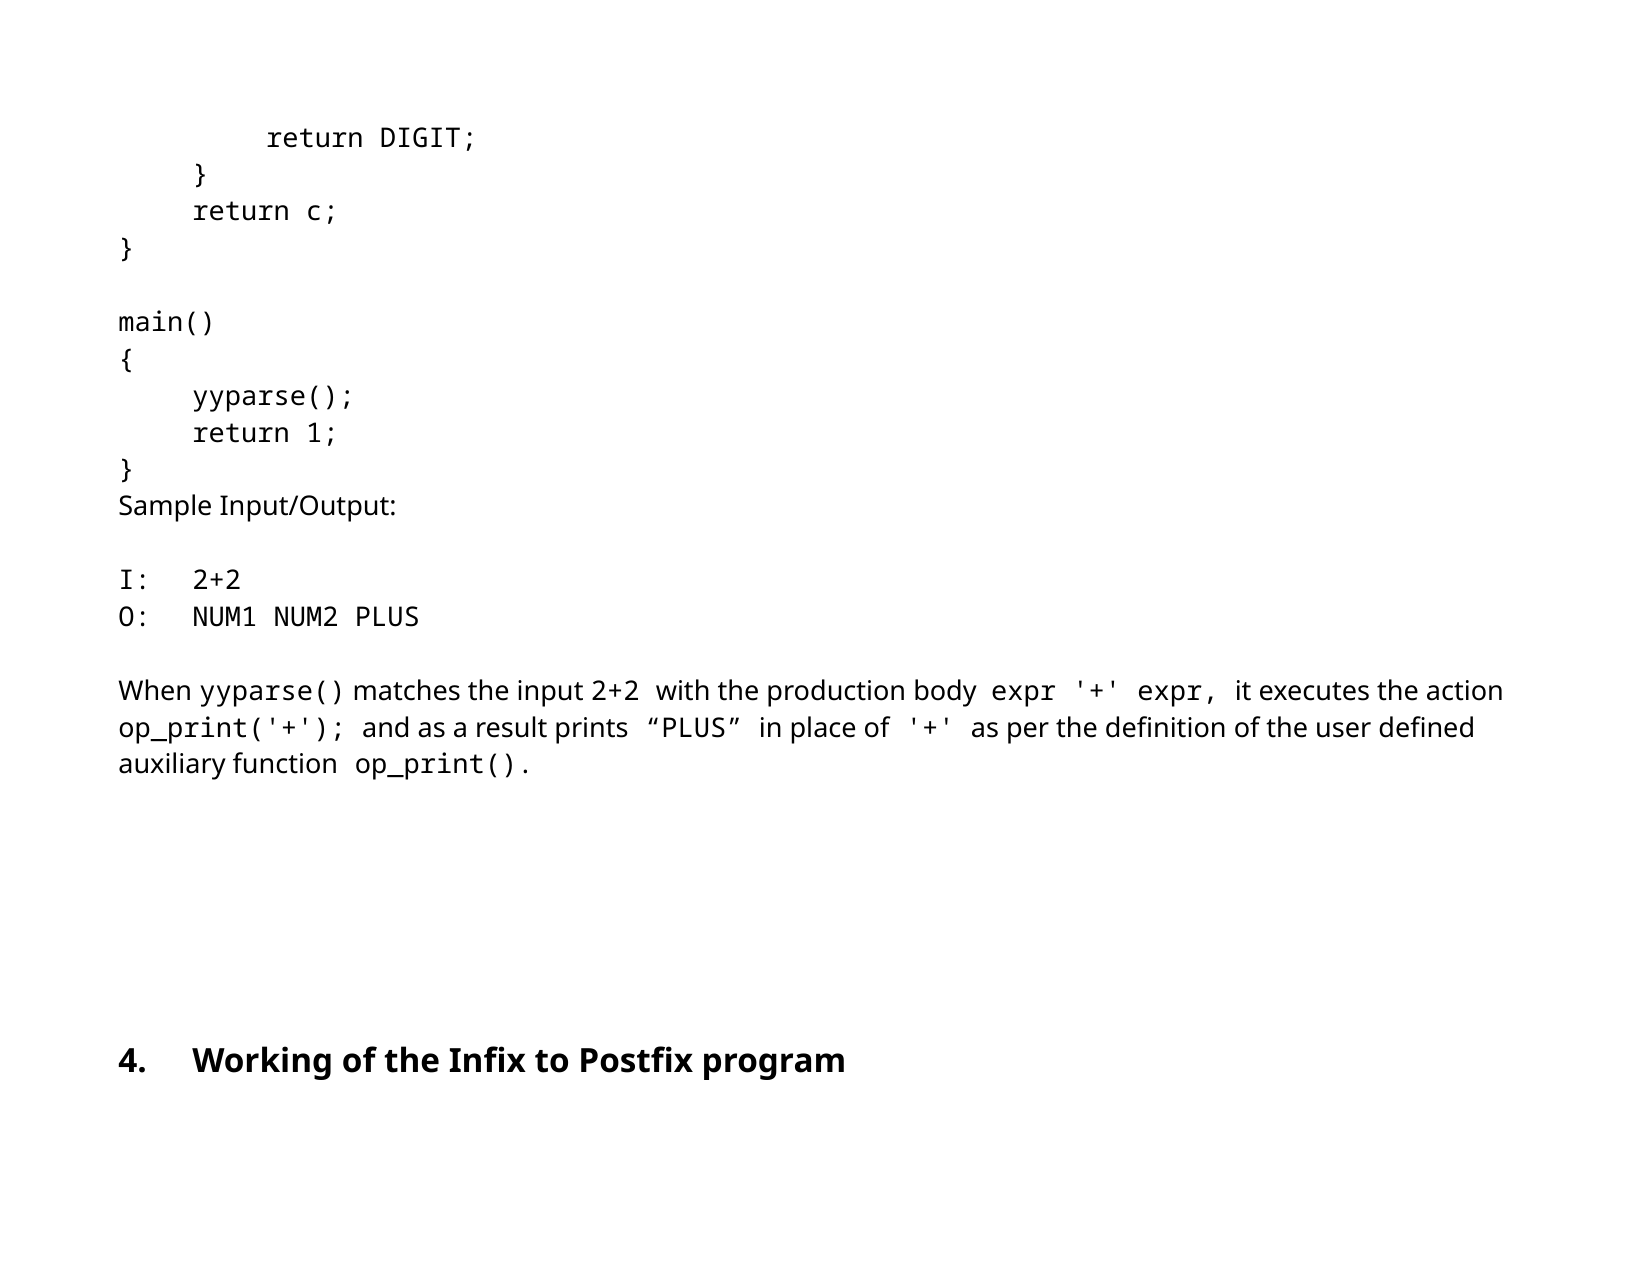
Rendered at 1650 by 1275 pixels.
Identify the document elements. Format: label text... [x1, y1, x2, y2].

text } [118, 229, 1532, 266]
text yyparse(); [118, 376, 1532, 413]
text return 1; [118, 413, 1532, 450]
text 4. Working of the Infix to Postfix program [118, 1037, 1532, 1083]
text { [118, 339, 1532, 376]
text I: 2+2 [118, 561, 1532, 597]
text return c; [118, 192, 1532, 229]
text return DIGIT; [118, 118, 1532, 155]
text Sample Input/Output: [118, 487, 1532, 524]
text When yyparse() matches the input 2+2 with the production body expr '+' expr, it executes the action op_print('+'); and as a result prints “PLUS” in place of '+' as per the definition of the user defined auxiliary function op_print(). [118, 671, 1532, 782]
text } [118, 450, 1532, 487]
text } [118, 155, 1532, 192]
text main() [118, 302, 1532, 339]
text O: NUM1 NUM2 PLUS [118, 597, 1532, 634]
